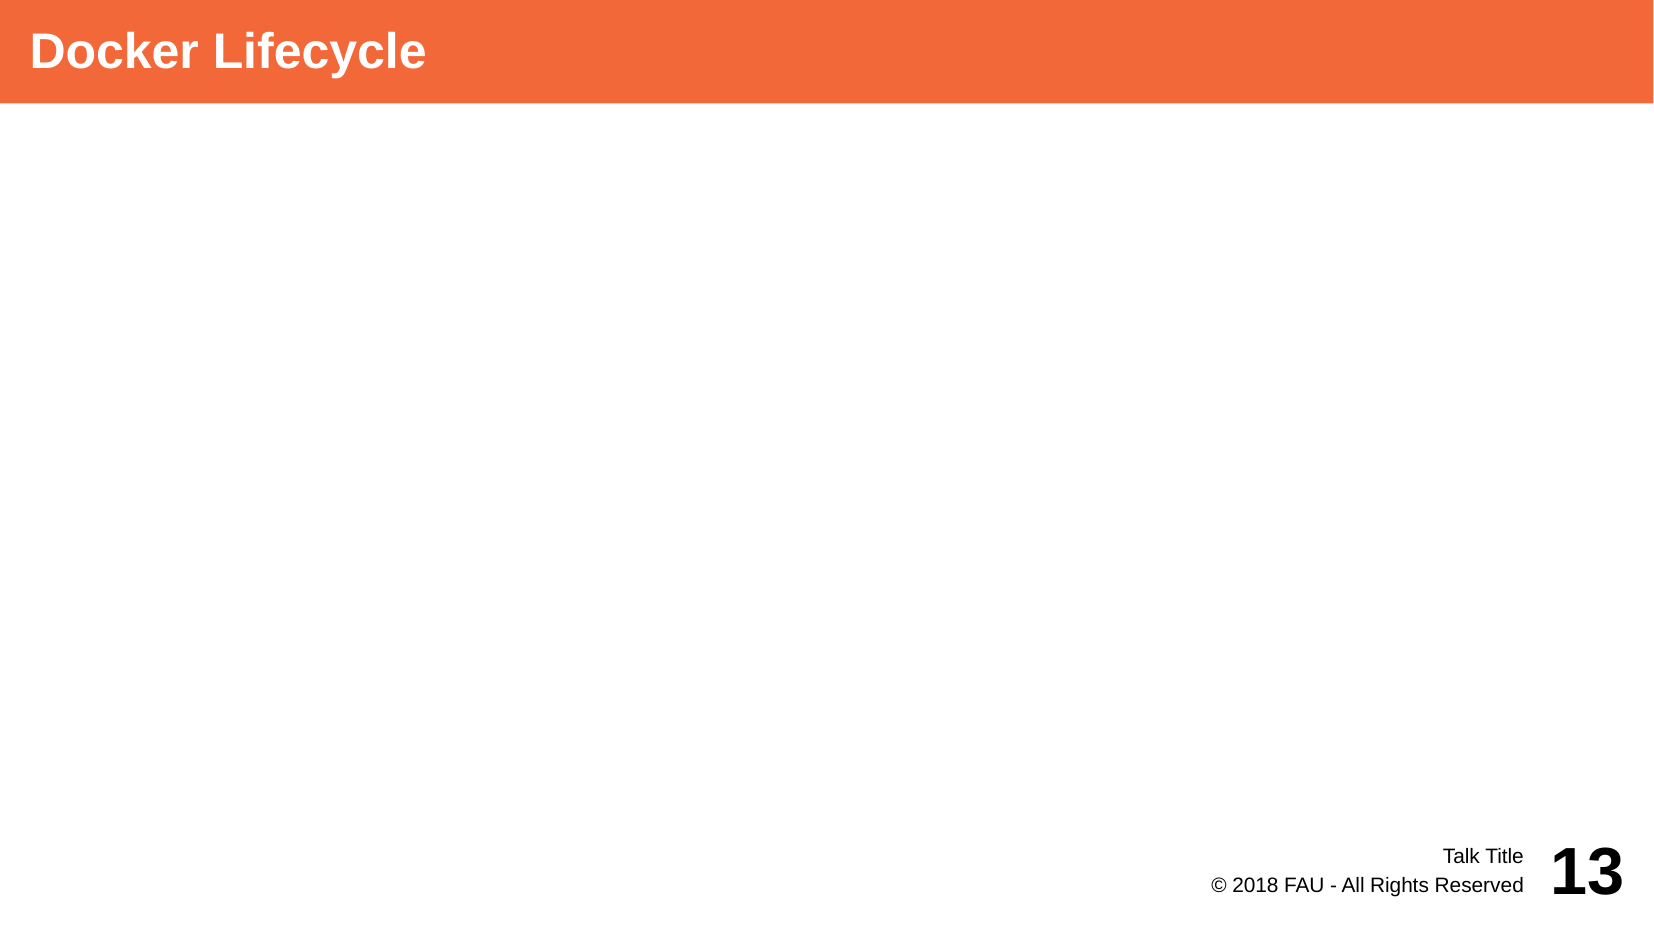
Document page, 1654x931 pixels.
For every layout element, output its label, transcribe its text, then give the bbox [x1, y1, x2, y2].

title Docker Lifecycle [0, 0, 1654, 104]
